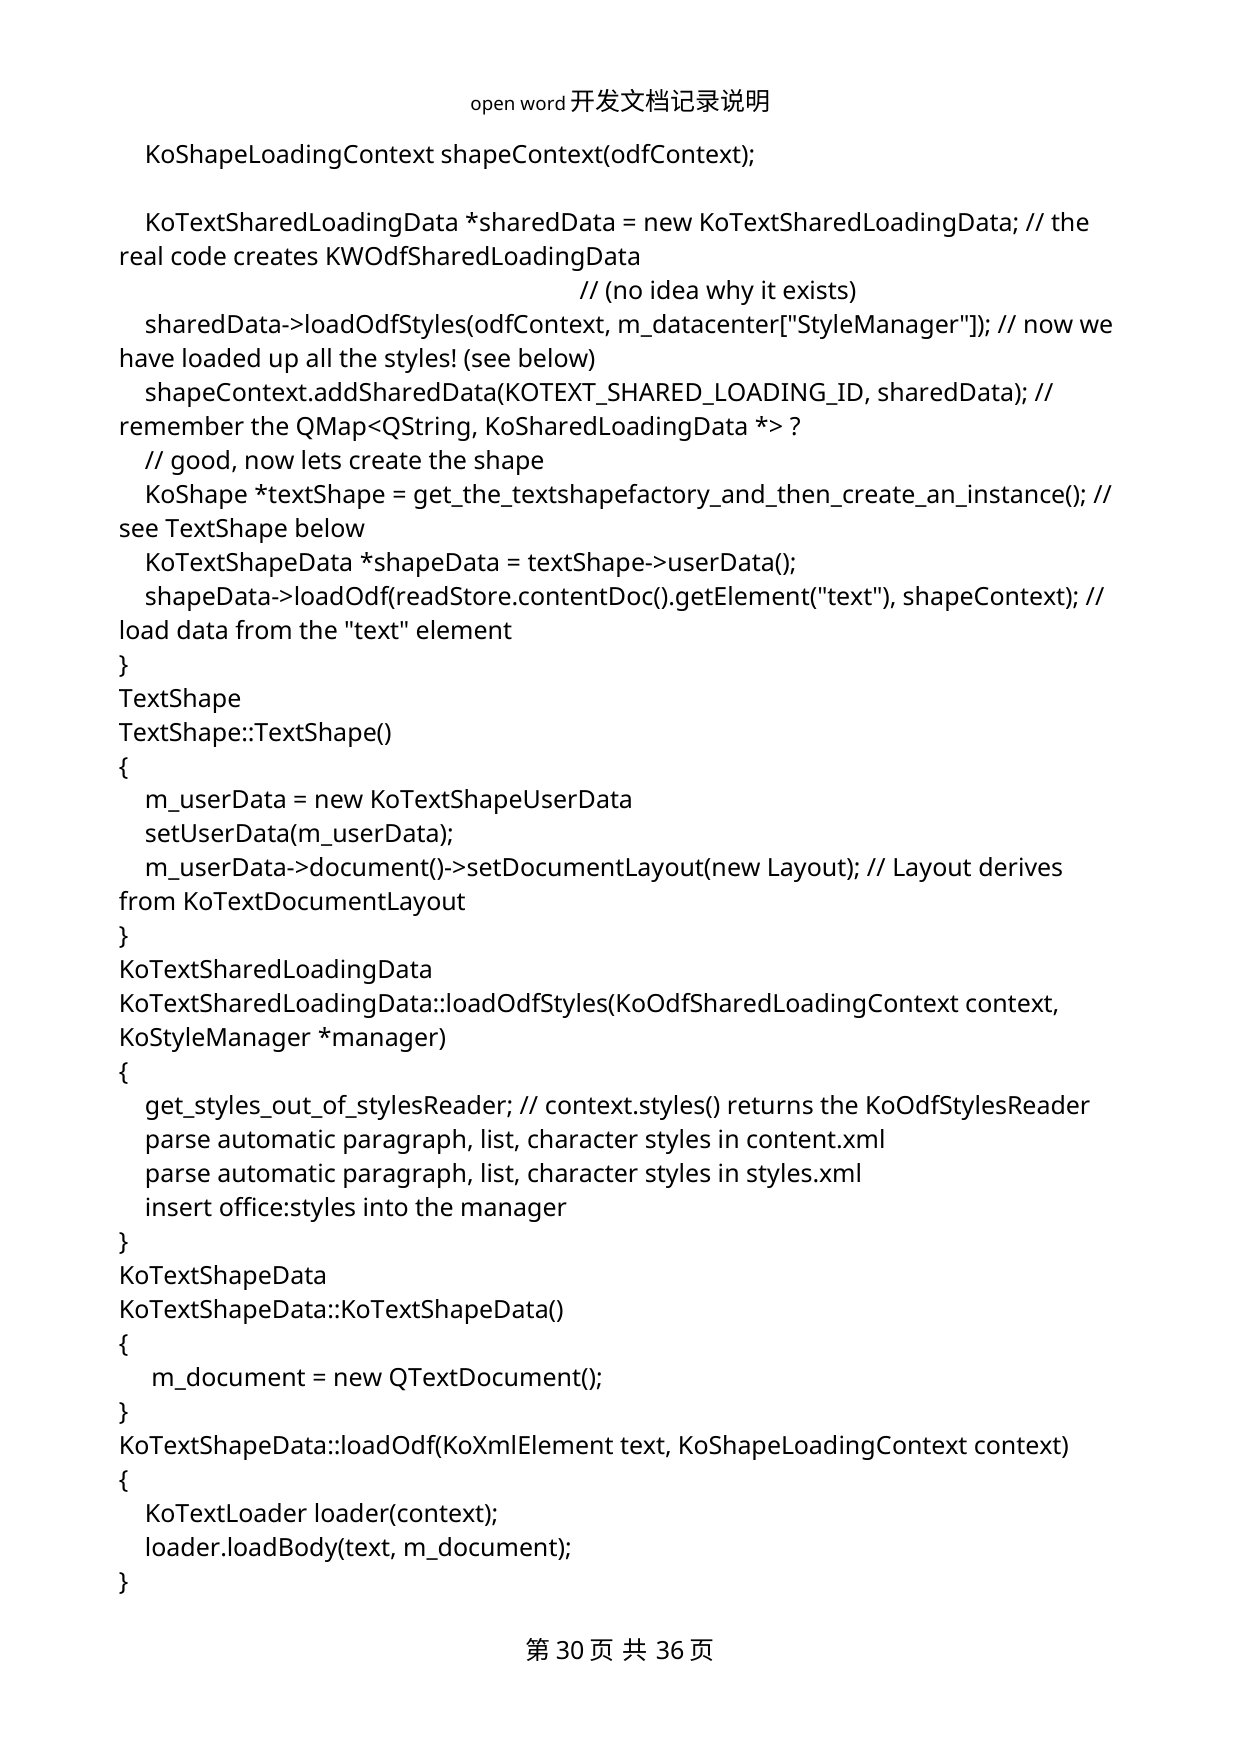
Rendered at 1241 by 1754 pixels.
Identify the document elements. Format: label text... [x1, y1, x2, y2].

text KoTextShapeData *shapeData = textShape->userData(); [119, 545, 1121, 579]
text // (no idea why it exists) [119, 273, 1121, 307]
text // good, now lets create the shape [119, 443, 1121, 477]
text TextShape [119, 681, 1121, 714]
text } [119, 1224, 1121, 1258]
text sharedData->loadOdfStyles(odfContext, m_datacenter["StyleManager"]); // now we have loaded up all the styles! (see below) [119, 307, 1121, 375]
text KoTextSharedLoadingData [119, 952, 1121, 986]
text { [119, 1462, 1121, 1496]
text } [119, 1563, 1121, 1597]
text } [119, 918, 1121, 952]
text KoTextSharedLoadingData::loadOdfStyles(KoOdfSharedLoadingContext context, KoStyleManager *manager) [119, 986, 1121, 1054]
text m_document = new QTextDocument(); [119, 1360, 1121, 1394]
text parse automatic paragraph, list, character styles in content.xml [119, 1122, 1121, 1156]
text get_styles_out_of_stylesReader; // context.styles() returns the KoOdfStylesReader [119, 1088, 1121, 1122]
text m_userData->document()->setDocumentLayout(new Layout); // Layout derives from KoTextDocumentLayout [119, 850, 1121, 918]
text TextShape::TextShape() [119, 714, 1121, 748]
text } [119, 647, 1121, 681]
text KoShape *textShape = get_the_textshapefactory_and_then_create_an_instance(); // see TextShape below [119, 477, 1121, 545]
text KoTextShapeData::loadOdf(KoXmlElement text, KoShapeLoadingContext context) [119, 1428, 1121, 1462]
text shapeData->loadOdf(readStore.contentDoc().getElement("text"), shapeContext); // load data from the "text" element [119, 579, 1121, 647]
text KoTextSharedLoadingData *sharedData = new KoTextSharedLoadingData; // the real code creates KWOdfSharedLoadingData [119, 205, 1121, 273]
text { [119, 748, 1121, 782]
text loader.loadBody(text, m_document); [119, 1529, 1121, 1563]
text KoTextShapeData [119, 1258, 1121, 1292]
text } [119, 1394, 1121, 1428]
text insert office:styles into the manager [119, 1190, 1121, 1224]
text KoTextShapeData::KoTextShapeData() [119, 1292, 1121, 1326]
text { [119, 1054, 1121, 1088]
text { [119, 1326, 1121, 1360]
text KoTextLoader loader(context); [119, 1496, 1121, 1529]
text shapeContext.addSharedData(KOTEXT_SHARED_LOADING_ID, sharedData); // remember the QMap<QString, KoSharedLoadingData *> ? [119, 375, 1121, 443]
text setUserData(m_userData); [119, 816, 1121, 850]
text parse automatic paragraph, list, character styles in styles.xml [119, 1156, 1121, 1190]
text KoShapeLoadingContext shapeContext(odfContext); [119, 137, 1121, 171]
text m_userData = new KoTextShapeUserData [119, 782, 1121, 816]
